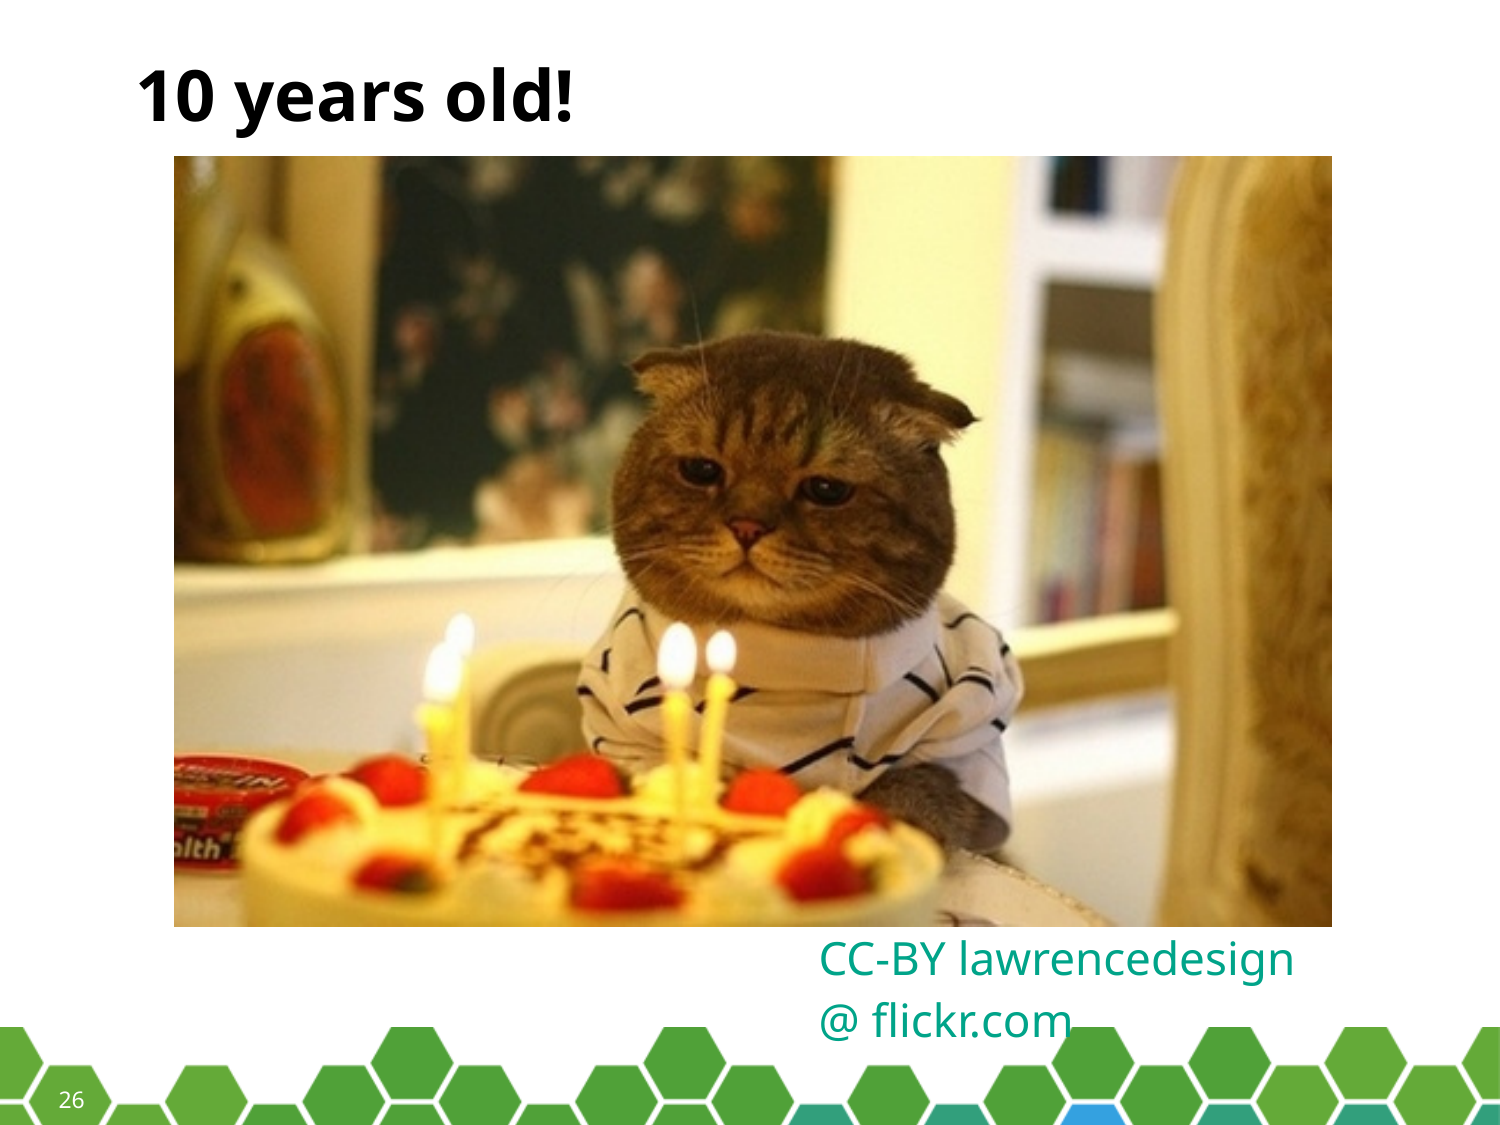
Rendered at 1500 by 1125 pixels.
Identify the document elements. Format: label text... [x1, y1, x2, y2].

title 10 years old! [135, 12, 1372, 175]
picture [0, 1027, 1500, 1125]
picture [174, 156, 1332, 927]
picture [1009, 1027, 1023, 1034]
list CC-BY lawrencedesign @ flickr.com [790, 926, 1332, 991]
